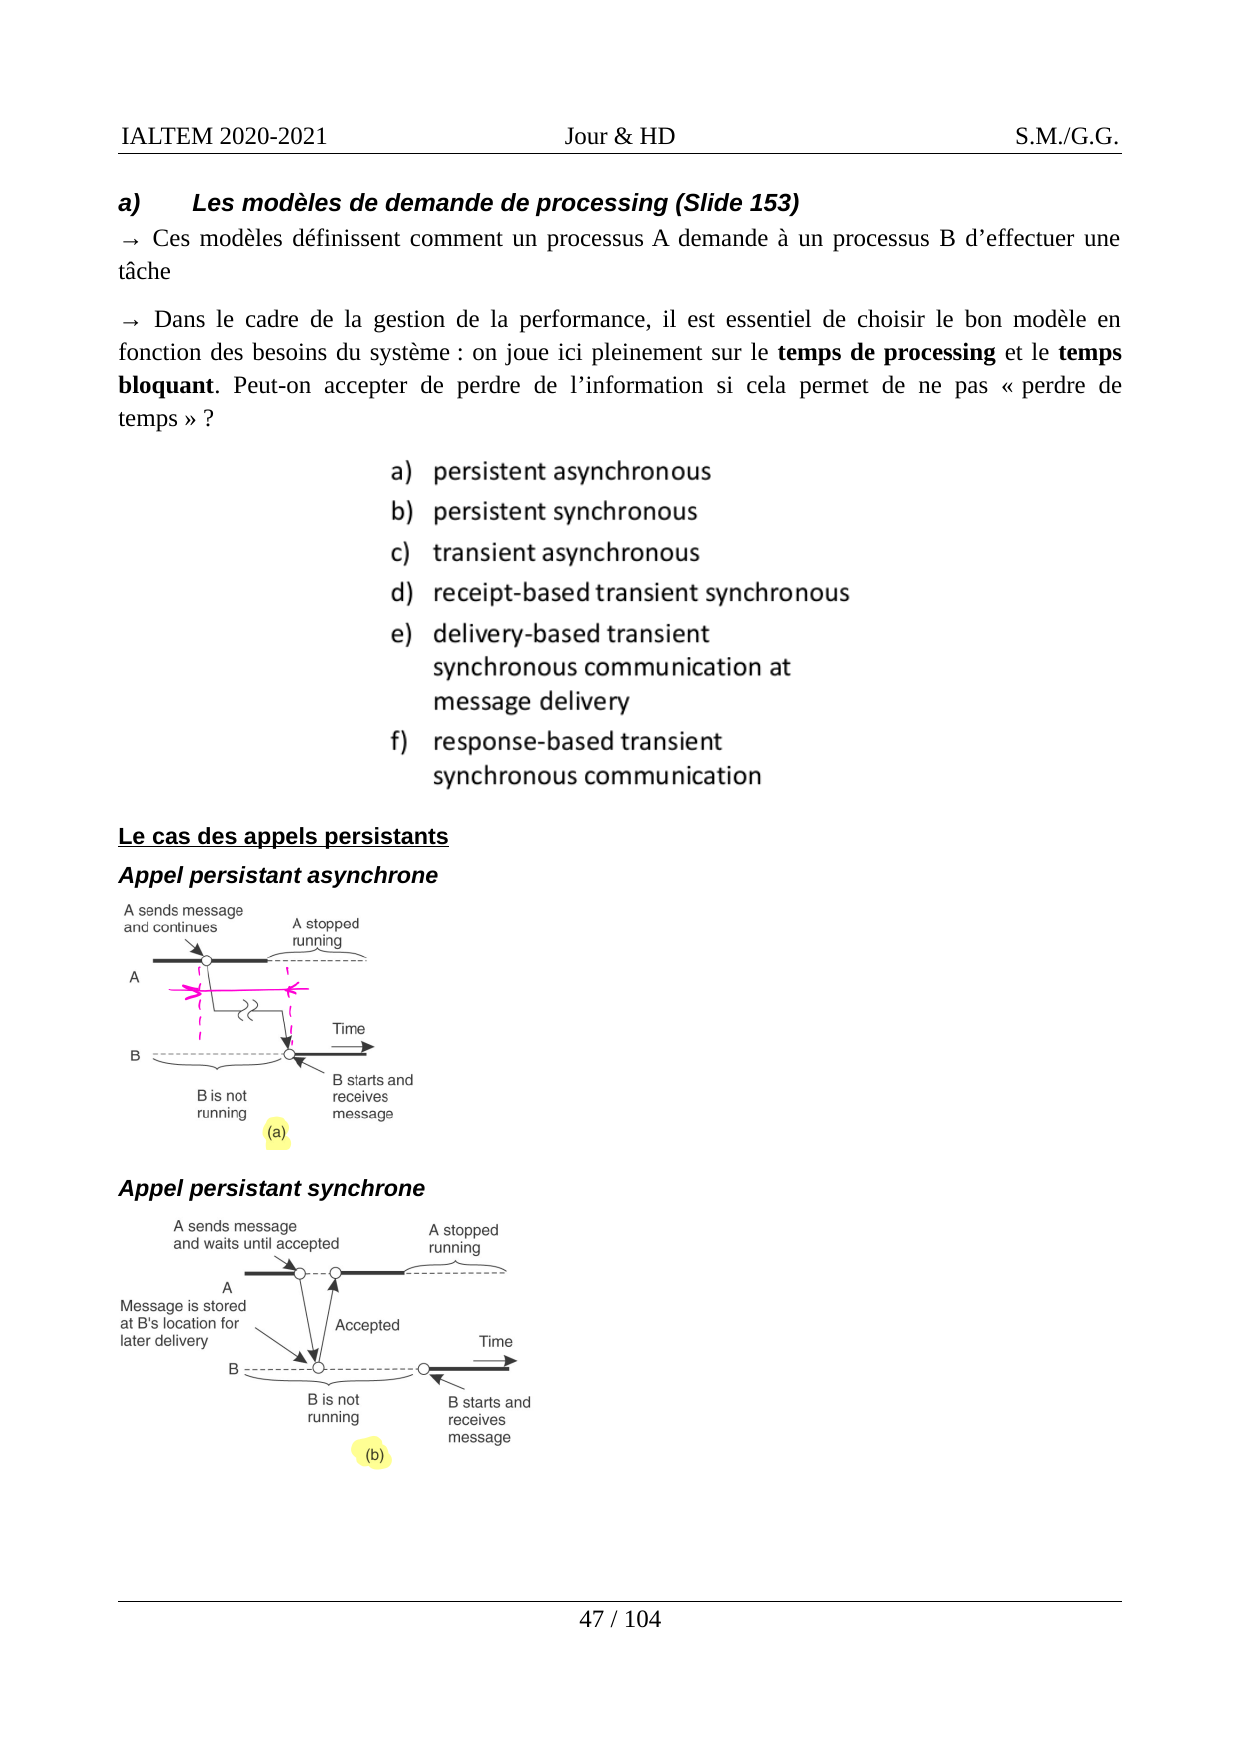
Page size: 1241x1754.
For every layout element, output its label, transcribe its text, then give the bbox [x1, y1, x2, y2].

subtitle Appel persistant asynchrone [118, 862, 1122, 888]
text → Dans le cadre de la gestion de la performance, il est essentiel de choisir le bon modèle en fonction des besoins du système : on joue ici pleinement sur le temps de processing et le temps bloquant. Peut-on accepter de perdre de l’information si cela permet de ne pas « perdre de temps » ? [118, 304, 1122, 432]
subtitle Appel persistant synchrone [118, 1174, 1122, 1201]
picture [387, 450, 854, 798]
subtitle Le cas des appels persistants [118, 822, 1122, 849]
picture [118, 894, 416, 1150]
subtitle Les modèles de demande de processing (Slide 153) [118, 188, 1122, 217]
picture [118, 1207, 535, 1477]
text → Ces modèles définissent comment un processus A demande à un processus B d’effectuer une tâche [118, 223, 1122, 285]
